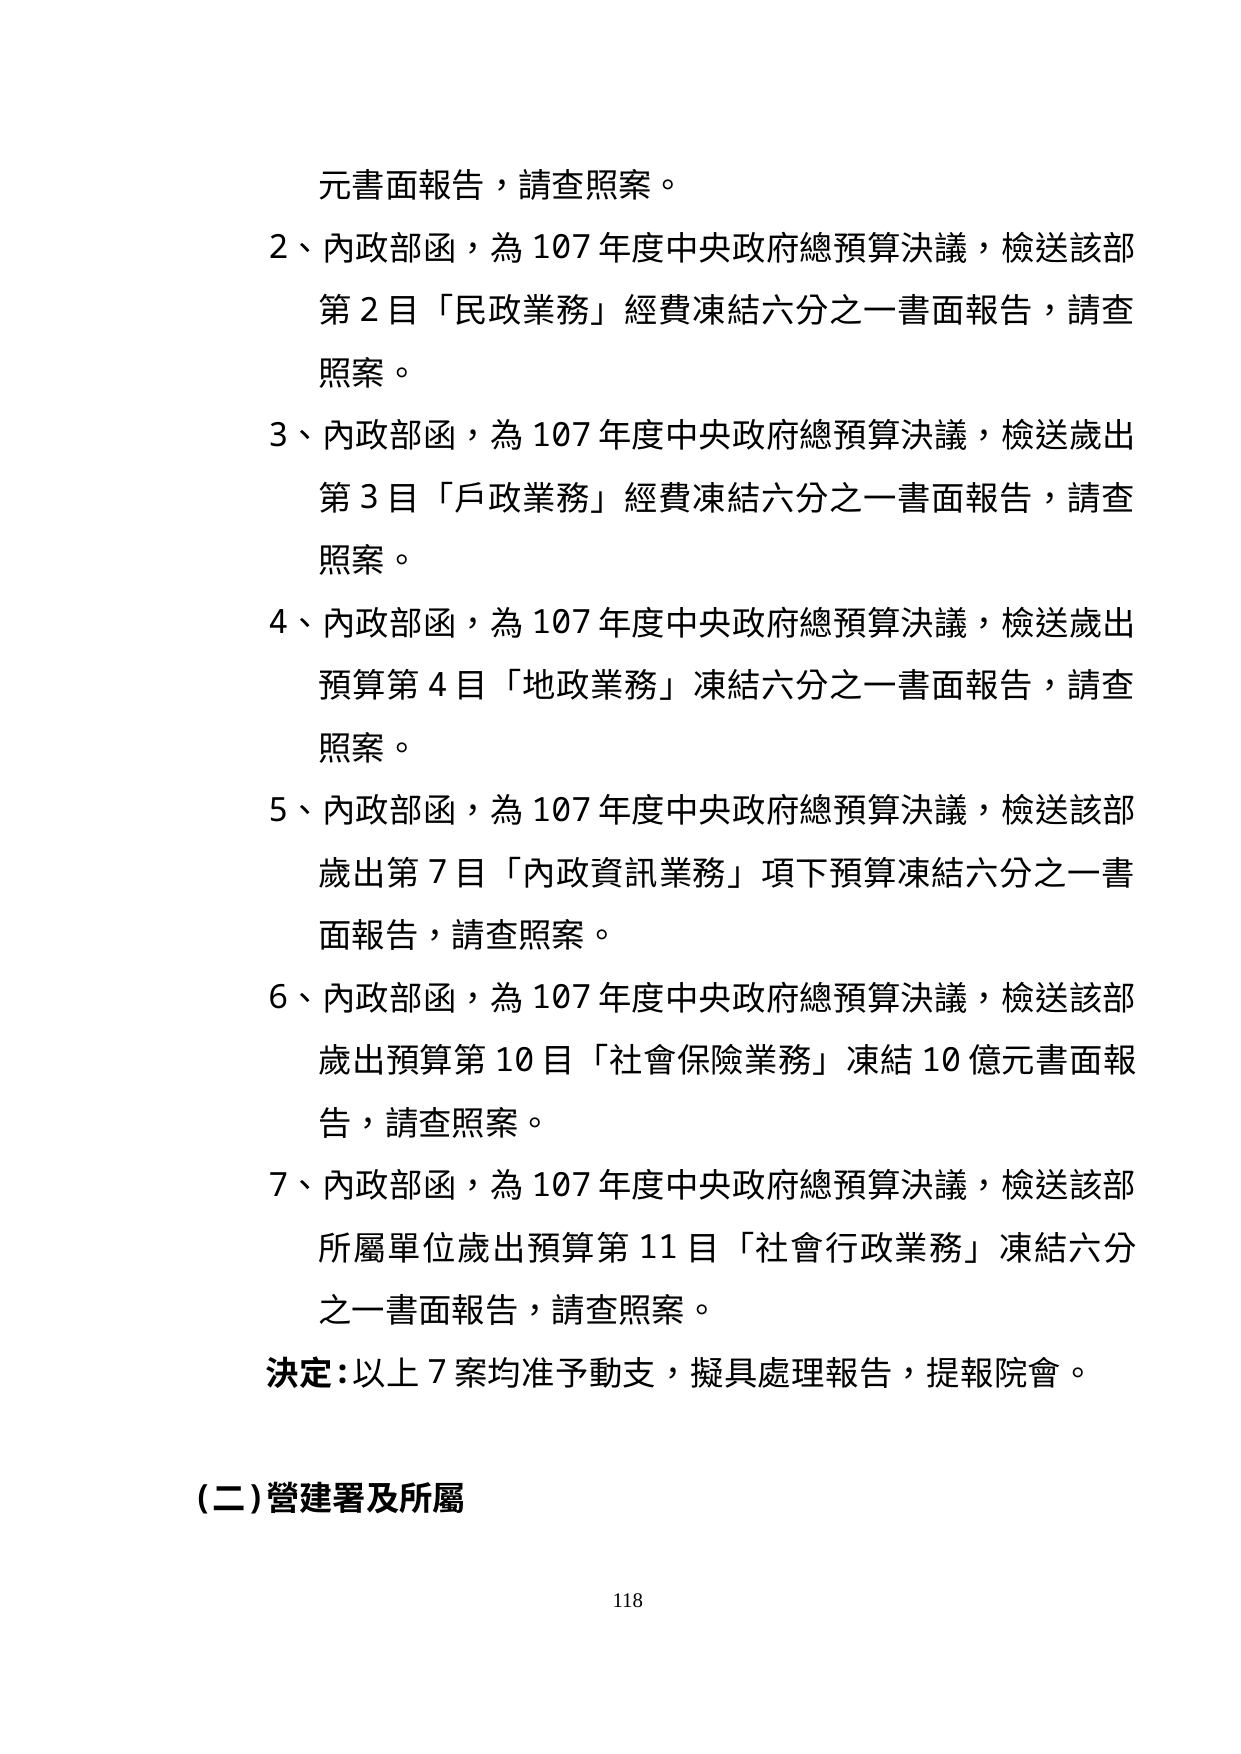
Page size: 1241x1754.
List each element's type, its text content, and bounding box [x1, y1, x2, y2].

text 4、內政部函，為107年度中央政府總預算決議，檢送歲出預算第4目「地政業務」凍結六分之一書面報告，請查照案。 [268, 579, 1137, 767]
text (二)營建署及所屬 [192, 1454, 1137, 1517]
text 2、內政部函，為107年度中央政府總預算決議，檢送該部第2目「民政業務」經費凍結六分之一書面報告，請查照案。 [268, 204, 1137, 392]
text 7、內政部函，為107年度中央政府總預算決議，檢送該部所屬單位歲出預算第11目「社會行政業務」凍結六分之一書面報告，請查照案。 [268, 1142, 1137, 1329]
text 6、內政部函，為107年度中央政府總預算決議，檢送該部歲出預算第10目「社會保險業務」凍結10億元書面報告，請查照案。 [268, 954, 1137, 1142]
text 5、內政部函，為107年度中央政府總預算決議，檢送該部歲出第7目「內政資訊業務」項下預算凍結六分之一書面報告，請查照案。 [268, 767, 1137, 954]
text 元書面報告，請查照案。 [268, 142, 1137, 204]
text 3、內政部函，為107年度中央政府總預算決議，檢送歲出第3目「戶政業務」經費凍結六分之一書面報告，請查照案。 [268, 392, 1137, 579]
text 決定:以上7案均准予動支，擬具處理報告，提報院會。 [266, 1329, 1137, 1392]
